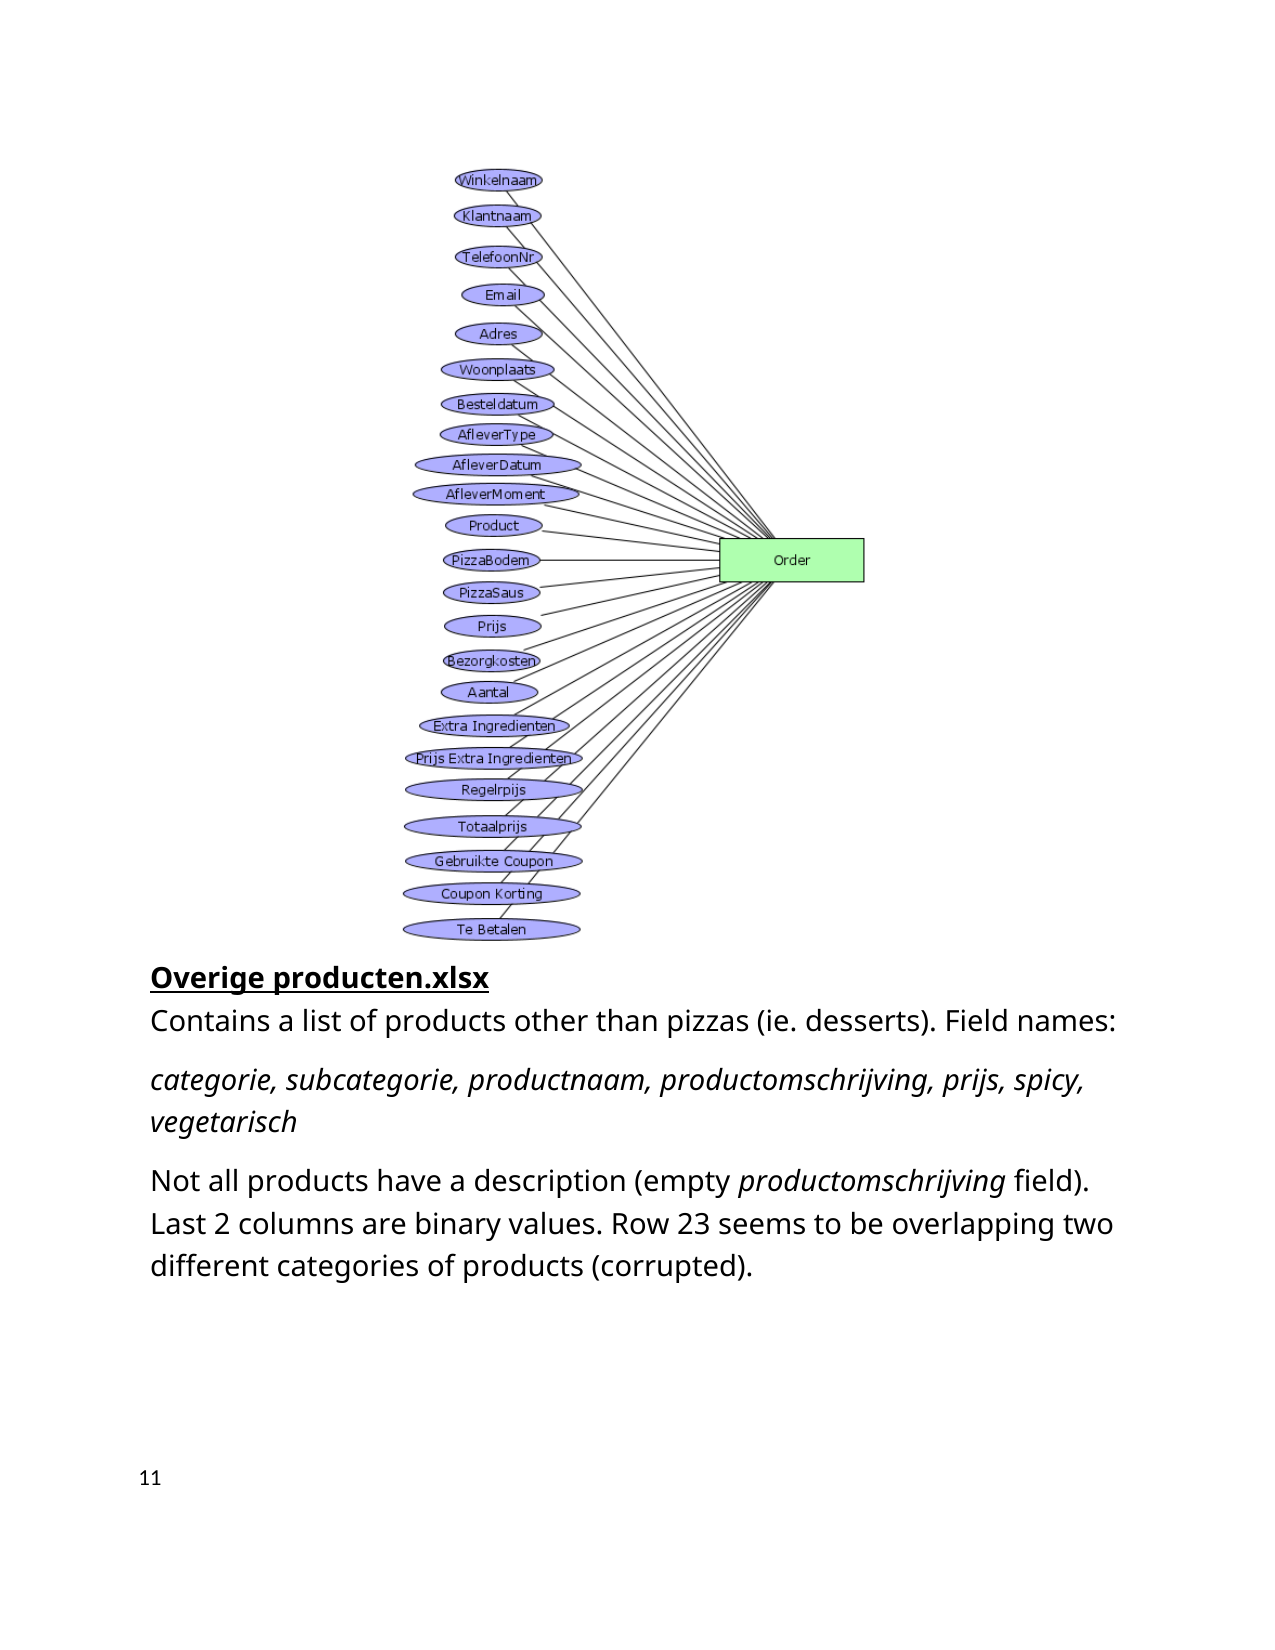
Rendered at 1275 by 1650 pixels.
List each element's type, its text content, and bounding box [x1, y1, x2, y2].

subtitle Overige producten.xlsx [150, 956, 1125, 997]
picture [391, 159, 884, 956]
text Not all products have a description (empty productomschrijving field). Last 2 columns are binary values. Row 23 seems to be overlapping two different categories of products (corrupted). [150, 1161, 1125, 1285]
text Contains a list of products other than pizzas (ie. desserts). Field names: [150, 1000, 1125, 1040]
text categorie, subcategorie, productnaam, productomschrijving, prijs, spicy, vegetarisch [150, 1059, 1125, 1141]
